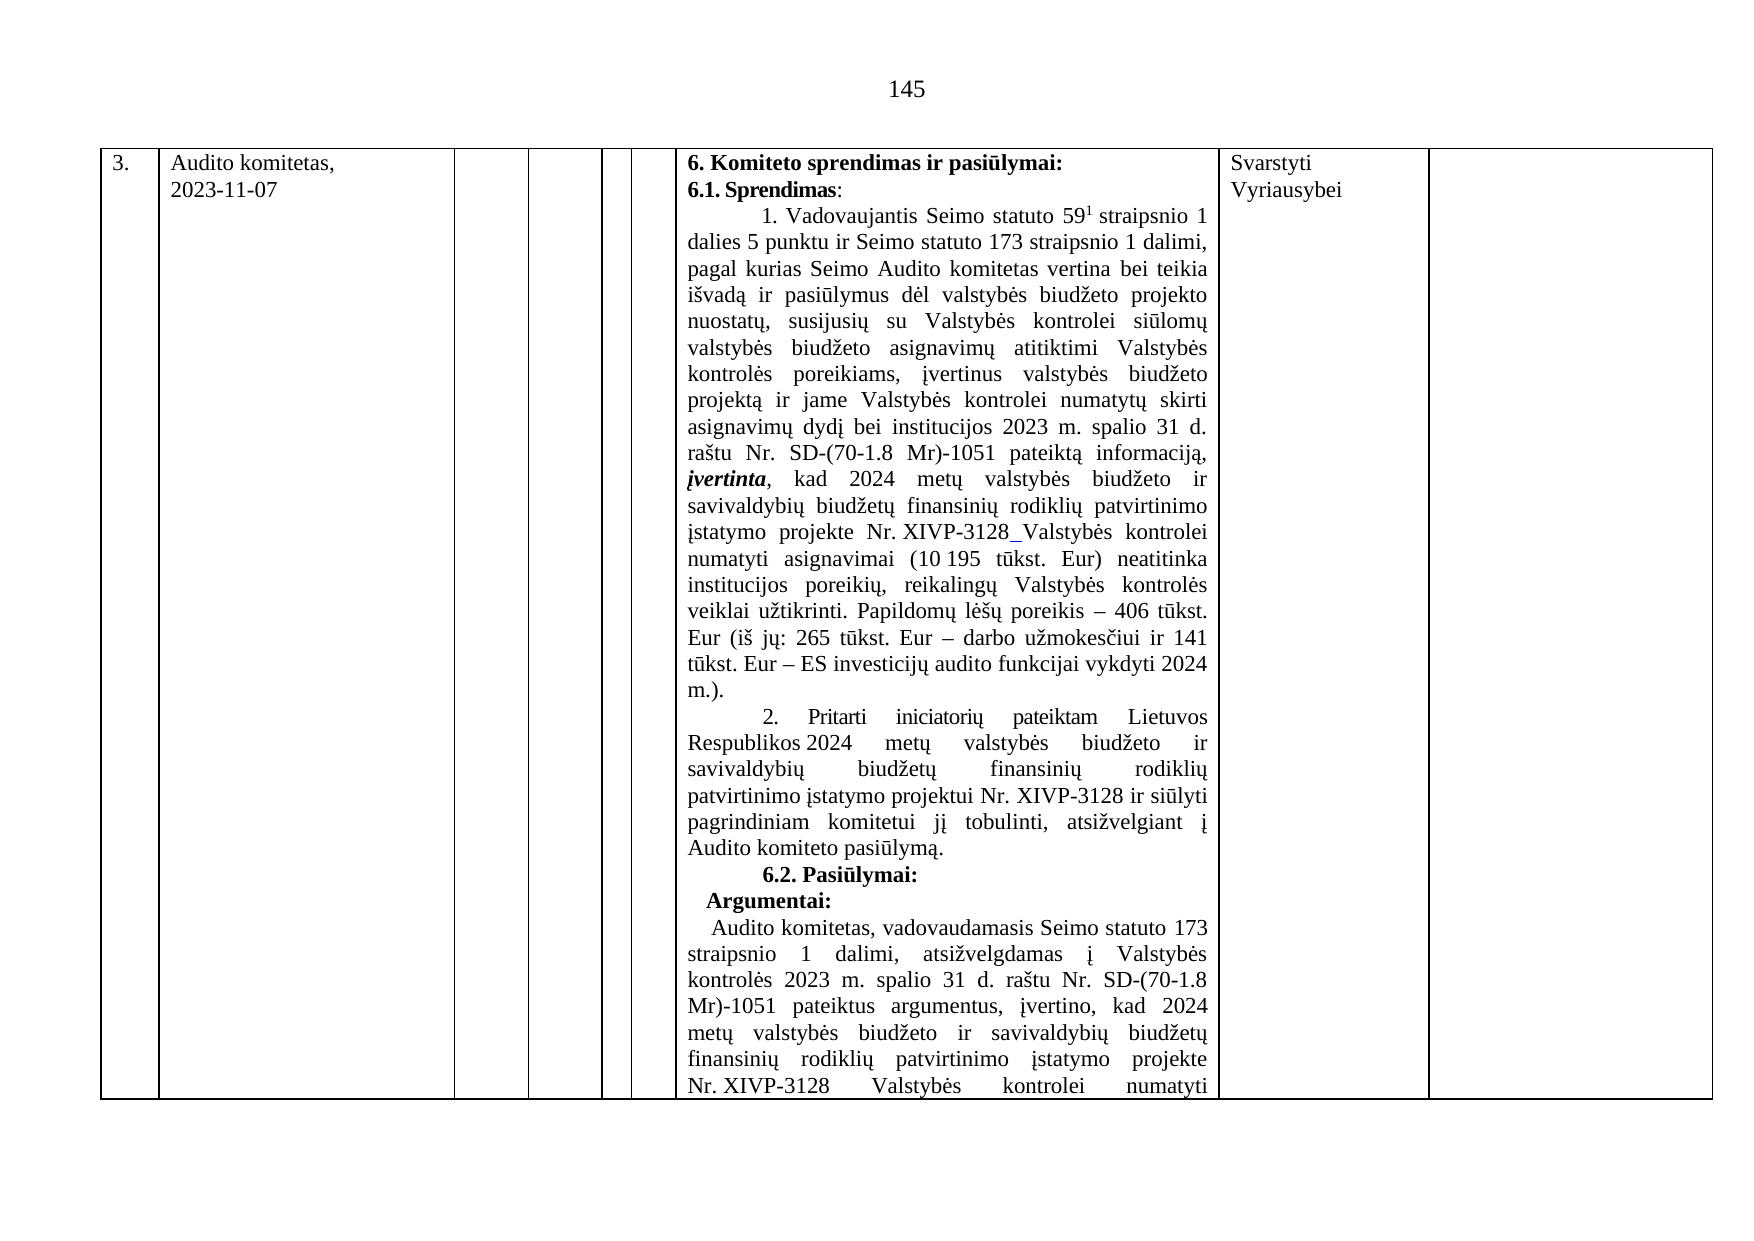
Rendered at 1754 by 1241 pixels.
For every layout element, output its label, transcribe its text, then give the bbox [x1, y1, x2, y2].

table_cell [529, 149, 601, 1098]
table_cell [1430, 149, 1712, 1098]
table_cell 3. [102, 149, 158, 1098]
table_cell [603, 149, 631, 1098]
table_cell [455, 149, 528, 1098]
table_cell 6. Komiteto sprendimas ir pasiūlymai: 6.1. Sprendimas: 1. Vadovaujantis Seimo statuto 591 straipsnio 1 dalies 5 punktu ir Seimo statuto 173 straipsnio 1 dalimi, pagal kurias Seimo Audito komitetas vertina bei teikia išvadą ir pasiūlymus dėl valstybės biudžeto projekto nuostatų, susijusių su Valstybės kontrolei siūlomų valstybės biudžeto asignavimų atitiktimi Valstybės kontrolės poreikiams, įvertinus valstybės biudžeto projektą ir jame Valstybės kontrolei numatytų skirti asignavimų dydį bei institucijos 2023 m. spalio 31 d. raštu Nr. SD-(70-1.8 Mr)-1051 pateiktą informaciją, įvertinta, kad 2024 metų valstybės biudžeto ir savivaldybių biudžetų finansinių rodiklių patvirtinimo įstatymo projekte Nr. XIVP-3128 Valstybės kontrolei numatyti asignavimai (10 195 tūkst. Eur) neatitinka institucijos poreikių, reikalingų Valstybės kontrolės veiklai užtikrinti. Papildomų lėšų poreikis – 406 tūkst. Eur (iš jų: 265 tūkst. Eur – darbo užmokesčiui ir 141 tūkst. Eur – ES investicijų audito funkcijai vykdyti 2024 m.). 2. Pritarti iniciatorių pateiktam Lietuvos Respublikos 2024 metų valstybės biudžeto ir savivaldybių biudžetų finansinių rodiklių patvirtinimo įstatymo projektui Nr. XIVP-3128 ir siūlyti pagrindiniam komitetui jį tobulinti, atsižvelgiant į Audito komiteto pasiūlymą. 6.2. Pasiūlymai: Argumentai: Audito komitetas, vadovaudamasis Seimo statuto 173 straipsnio 1 dalimi, atsižvelgdamas į Valstybės kontrolės 2023 m. spalio 31 d. raštu Nr. SD-(70-1.8 Mr)-1051 pateiktus argumentus, įvertino, kad 2024 metų valstybės biudžeto ir savivaldybių biudžetų finansinių rodiklių patvirtinimo įstatymo projekte Nr. XIVP-3128 Valstybės kontrolei numatyti [677, 149, 1218, 1098]
table_cell Audito komitetas, 2023-11-07 [160, 149, 454, 1098]
table_cell [632, 149, 675, 1098]
table_cell Svarstyti Vyriausybei [1220, 149, 1428, 1098]
